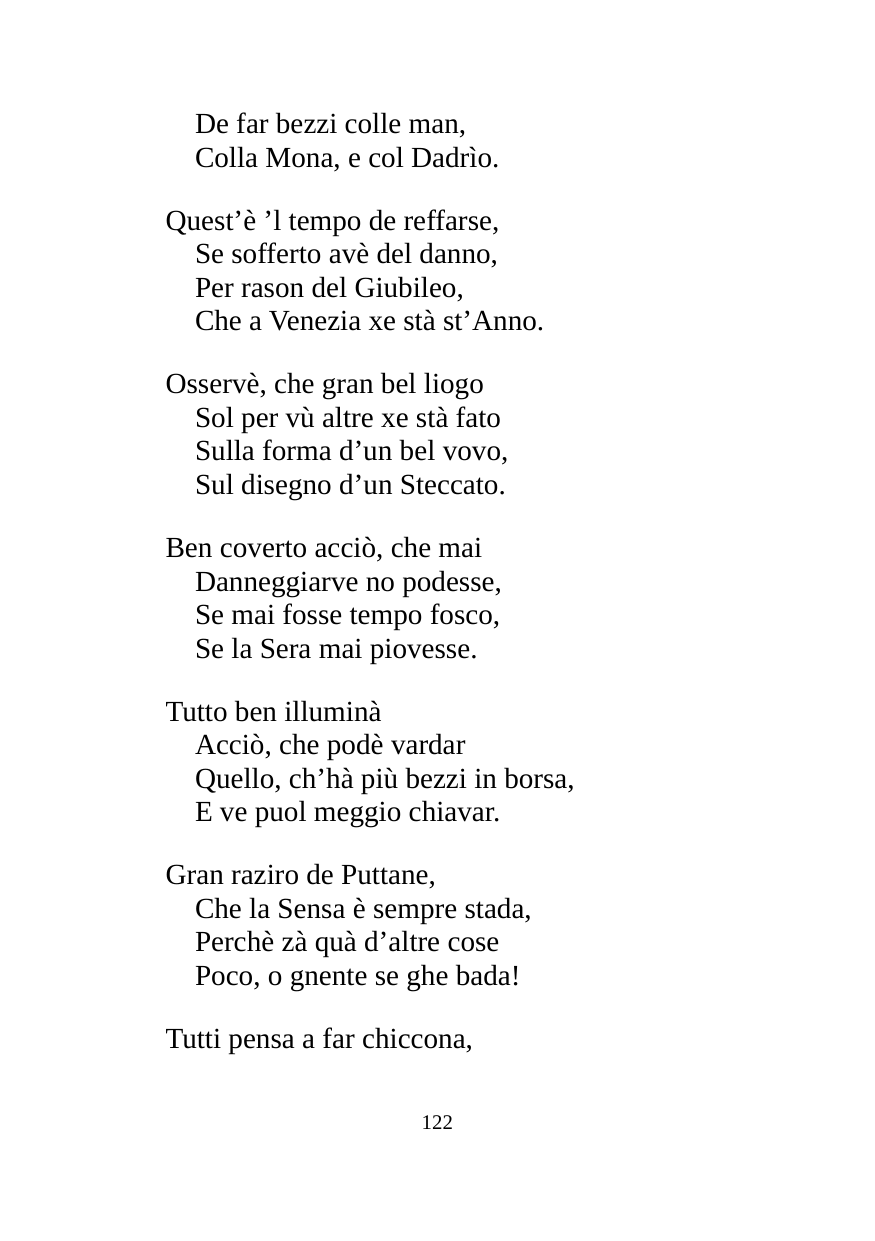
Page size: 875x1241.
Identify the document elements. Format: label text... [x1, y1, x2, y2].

text Quest’è ’l tempo de reffarse, Se sofferto avè del danno, Per rason del Giubileo, Che a Venezia xe stà st’Anno. [165, 203, 768, 337]
text Gran raziro de Puttane, Che la Sensa è sempre stada, Perchè zà quà d’altre cose Poco, o gnente se ghe bada! [165, 857, 768, 992]
text De far bezzi colle man, Colla Mona, e col Dadrìo. [165, 106, 768, 173]
text Ben coverto acciò, che mai Danneggiarve no podesse, Se mai fosse tempo fosco, Se la Sera mai piovesse. [165, 530, 768, 664]
text Osservè, che gran bel liogo Sol per vù altre xe stà fato Sulla forma d’un bel vovo, Sul disegno d’un Steccato. [165, 366, 768, 501]
text Tutto ben illuminà Acciò, che podè vardar Quello, ch’hà più bezzi in borsa, E ve puol meggio chiavar. [165, 694, 768, 828]
text Tutti pensa a far chiccona, [165, 1021, 768, 1054]
